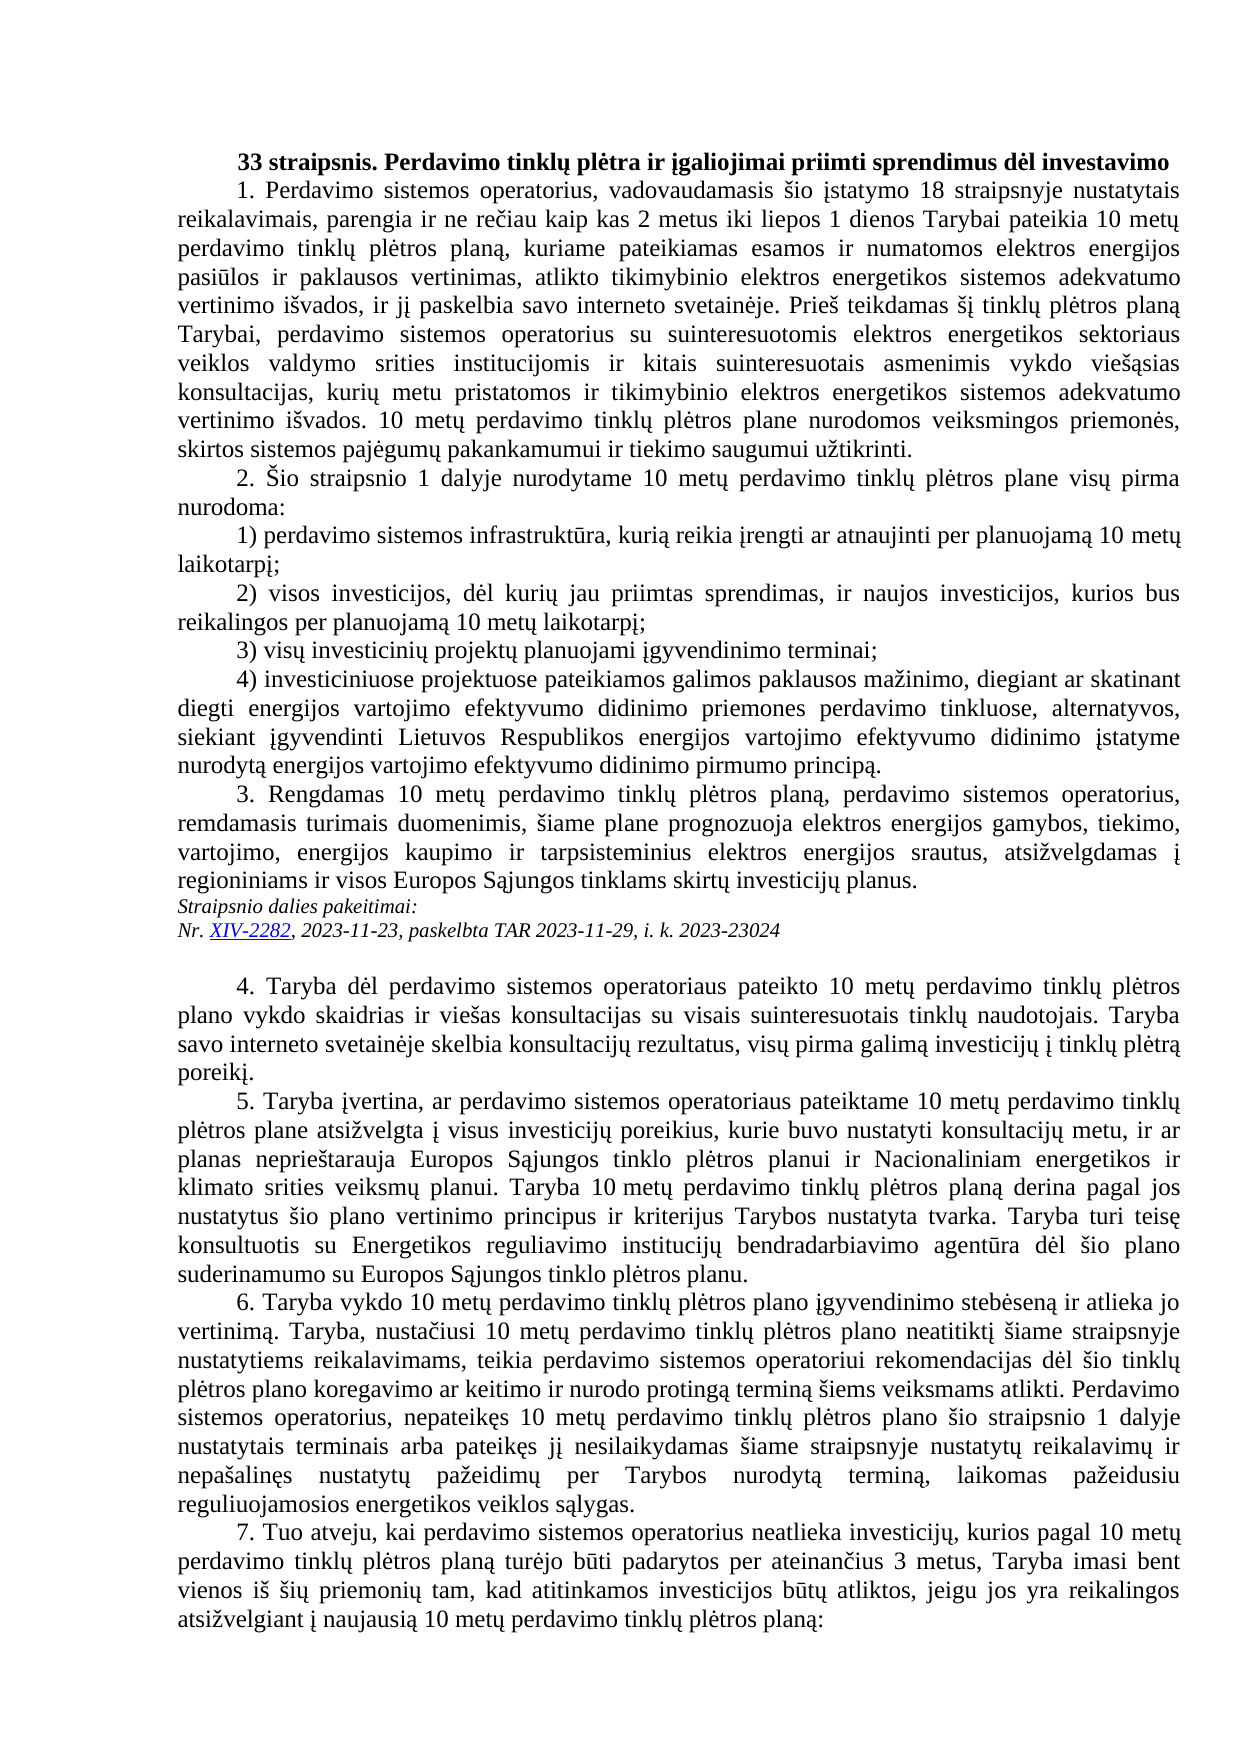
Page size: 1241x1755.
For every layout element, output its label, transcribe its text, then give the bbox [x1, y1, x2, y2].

text 3) visų investicinių projektų planuojami įgyvendinimo terminai; [177, 636, 1181, 664]
text 33 straipsnis. Perdavimo tinklų plėtra ir įgaliojimai priimti sprendimus dėl investavimo [237, 147, 1181, 176]
text 1. Perdavimo sistemos operatorius, vadovaudamasis šio įstatymo 18 straipsnyje nustatytais reikalavimais, parengia ir ne rečiau kaip kas 2 metus iki liepos 1 dienos Tarybai pateikia 10 metų perdavimo tinklų plėtros planą, kuriame pateikiamas esamos ir numatomos elektros energijos pasiūlos ir paklausos vertinimas, atlikto tikimybinio elektros energetikos sistemos adekvatumo vertinimo išvados, ir jį paskelbia savo interneto svetainėje. Prieš teikdamas šį tinklų plėtros planą Tarybai, perdavimo sistemos operatorius su suinteresuotomis elektros energetikos sektoriaus veiklos valdymo srities institucijomis ir kitais suinteresuotais asmenimis vykdo viešąsias konsultacijas, kurių metu pristatomos ir tikimybinio elektros energetikos sistemos adekvatumo vertinimo išvados. 10 metų perdavimo tinklų plėtros plane nurodomos veiksmingos priemonės, skirtos sistemos pajėgumų pakankamumui ir tiekimo saugumui užtikrinti. [177, 176, 1181, 463]
text 4) investiciniuose projektuose pateikiamos galimos paklausos mažinimo, diegiant ar skatinant diegti energijos vartojimo efektyvumo didinimo priemones perdavimo tinkluose, alternatyvos, siekiant įgyvendinti Lietuvos Respublikos energijos vartojimo efektyvumo didinimo įstatyme nurodytą energijos vartojimo efektyvumo didinimo pirmumo principą. [177, 664, 1181, 779]
text Straipsnio dalies pakeitimai: [177, 894, 1181, 918]
text 1) perdavimo sistemos infrastruktūra, kurią reikia įrengti ar atnaujinti per planuojamą 10 metų laikotarpį; [177, 521, 1181, 578]
text 4. Taryba dėl perdavimo sistemos operatoriaus pateikto 10 metų perdavimo tinklų plėtros plano vykdo skaidrias ir viešas konsultacijas su visais suinteresuotais tinklų naudotojais. Taryba savo interneto svetainėje skelbia konsultacijų rezultatus, visų pirma galimą investicijų į tinklų plėtrą poreikį. [177, 971, 1181, 1086]
text Nr. XIV-2282, 2023-11-23, paskelbta TAR 2023-11-29, i. k. 2023-23024 [177, 918, 1181, 942]
text 2. Šio straipsnio 1 dalyje nurodytame 10 metų perdavimo tinklų plėtros plane visų pirma nurodoma: [177, 463, 1181, 521]
text 2) visos investicijos, dėl kurių jau priimtas sprendimas, ir naujos investicijos, kurios bus reikalingos per planuojamą 10 metų laikotarpį; [177, 578, 1181, 636]
text 3. Rengdamas 10 metų perdavimo tinklų plėtros planą, perdavimo sistemos operatorius, remdamasis turimais duomenimis, šiame plane prognozuoja elektros energijos gamybos, tiekimo, vartojimo, energijos kaupimo ir tarpsisteminius elektros energijos srautus, atsižvelgdamas į regioniniams ir visos Europos Sąjungos tinklams skirtų investicijų planus. [177, 779, 1181, 894]
text 6. Taryba vykdo 10 metų perdavimo tinklų plėtros plano įgyvendinimo stebėseną ir atlieka jo vertinimą. Taryba, nustačiusi 10 metų perdavimo tinklų plėtros plano neatitiktį šiame straipsnyje nustatytiems reikalavimams, teikia perdavimo sistemos operatoriui rekomendacijas dėl šio tinklų plėtros plano koregavimo ar keitimo ir nurodo protingą terminą šiems veiksmams atlikti. Perdavimo sistemos operatorius, nepateikęs 10 metų perdavimo tinklų plėtros plano šio straipsnio 1 dalyje nustatytais terminais arba pateikęs jį nesilaikydamas šiame straipsnyje nustatytų reikalavimų ir nepašalinęs nustatytų pažeidimų per Tarybos nurodytą terminą, laikomas pažeidusiu reguliuojamosios energetikos veiklos sąlygas. [177, 1287, 1181, 1517]
text 5. Taryba įvertina, ar perdavimo sistemos operatoriaus pateiktame 10 metų perdavimo tinklų plėtros plane atsižvelgta į visus investicijų poreikius, kurie buvo nustatyti konsultacijų metu, ir ar planas neprieštarauja Europos Sąjungos tinklo plėtros planui ir Nacionaliniam energetikos ir klimato srities veiksmų planui. Taryba 10 metų perdavimo tinklų plėtros planą derina pagal jos nustatytus šio plano vertinimo principus ir kriterijus Tarybos nustatyta tvarka. Taryba turi teisę konsultuotis su Energetikos reguliavimo institucijų bendradarbiavimo agentūra dėl šio plano suderinamumo su Europos Sąjungos tinklo plėtros planu. [177, 1086, 1181, 1287]
text 7. Tuo atveju, kai perdavimo sistemos operatorius neatlieka investicijų, kurios pagal 10 metų perdavimo tinklų plėtros planą turėjo būti padarytos per ateinančius 3 metus, Taryba imasi bent vienos iš šių priemonių tam, kad atitinkamos investicijos būtų atliktos, jeigu jos yra reikalingos atsižvelgiant į naujausią 10 metų perdavimo tinklų plėtros planą: [177, 1517, 1181, 1632]
